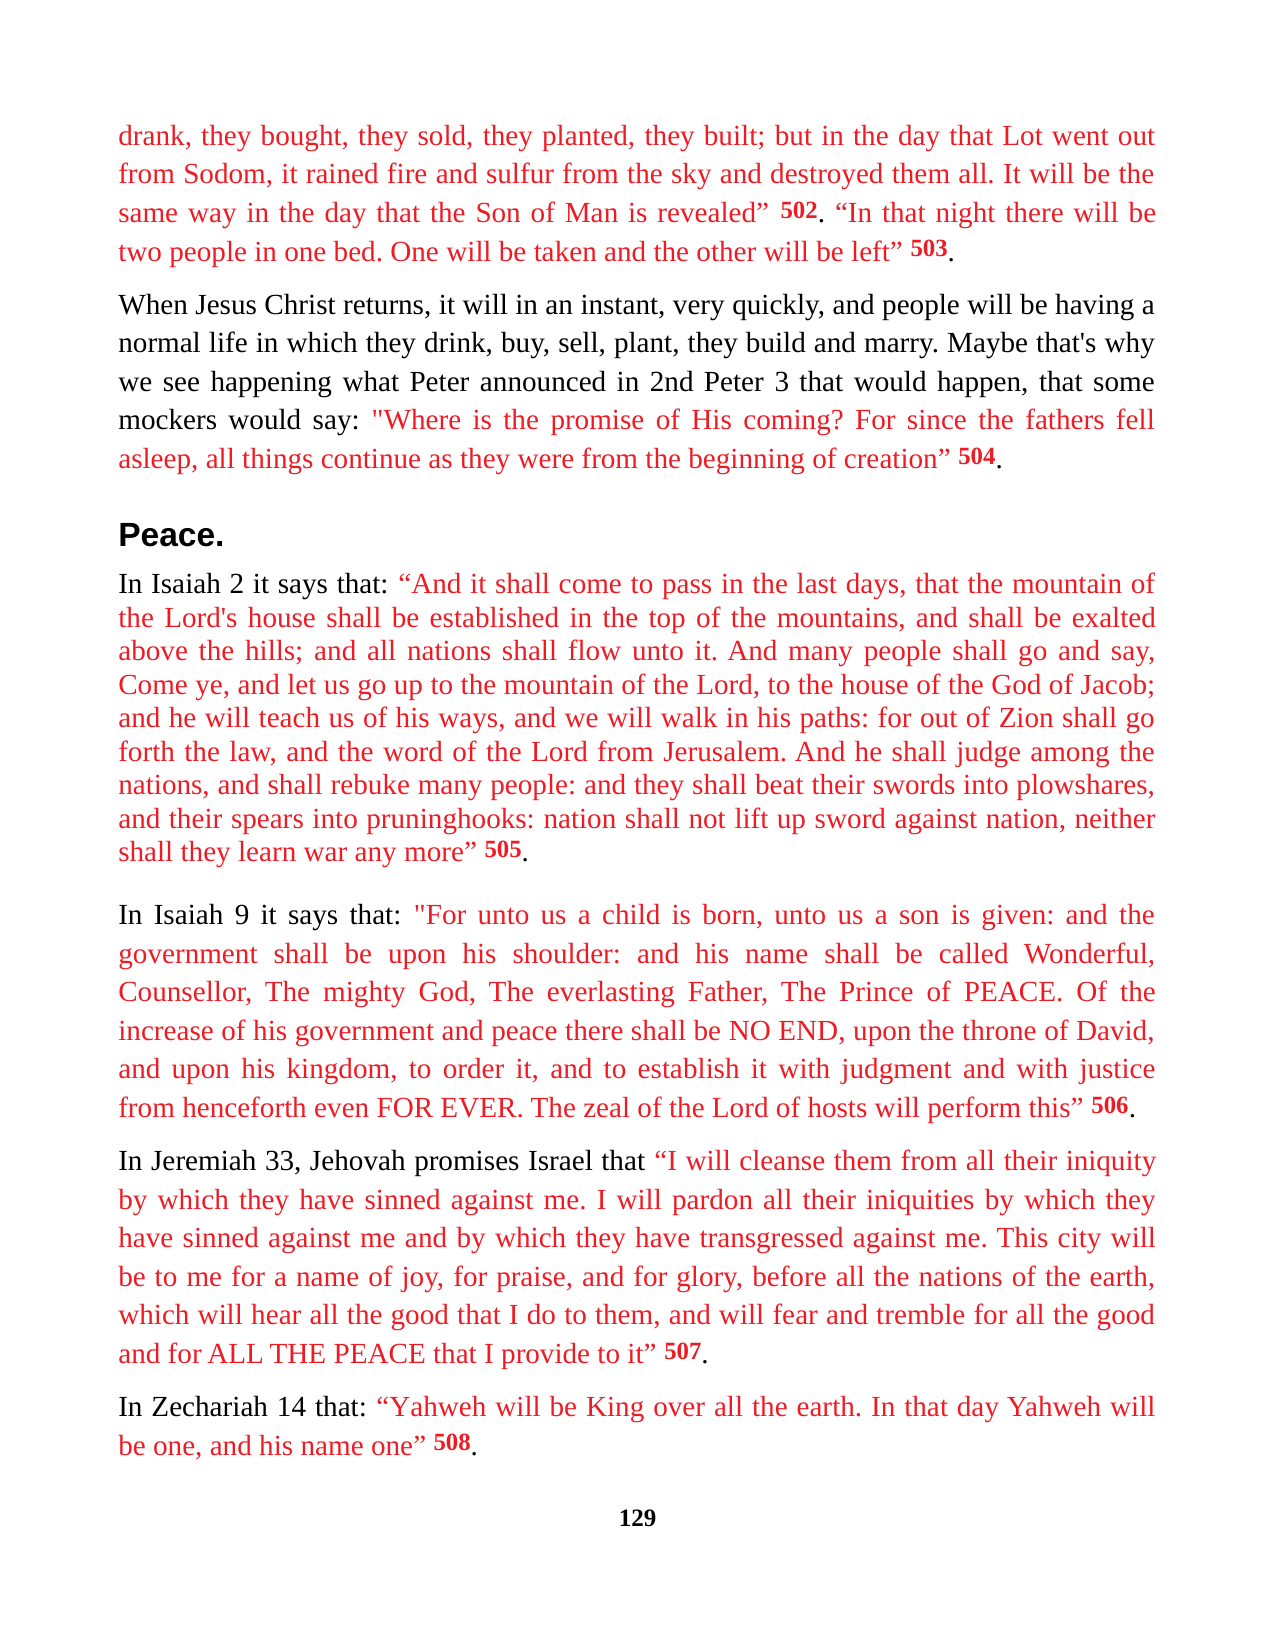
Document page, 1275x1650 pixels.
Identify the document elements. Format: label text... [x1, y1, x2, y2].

text In Isaiah 2 it says that: “And it shall come to pass in the last days, that the mountain of the Lord's house shall be established in the top of the mountains, and shall be exalted above the hills; and all nations shall flow unto it. And many people shall go and say, Come ye, and let us go up to the mountain of the Lord, to the house of the God of Jacob; and he will teach us of his ways, and we will walk in his paths: for out of Zion shall go forth the law, and the word of the Lord from Jerusalem. And he shall judge among the nations, and shall rebuke many people: and they shall beat their swords into plowshares, and their spears into pruninghooks: nation shall not lift up sword against nation, neither shall they learn war any more” . [118, 566, 1157, 868]
text In Zechariah 14 that: “Yahweh will be King over all the earth. In that day Yahweh will be one, and his name one” . [118, 1389, 1157, 1461]
text When Jesus Christ returns, it will in an instant, very quickly, and people will be having a normal life in which they drink, buy, sell, plant, they build and marry. Maybe that's why we see happening what Peter announced in 2nd Peter 3 that would happen, that some mockers would say: "Where is the promise of His coming? For since the fathers fell asleep, all things continue as they were from the beginning of creation” . [118, 287, 1157, 474]
text In Isaiah 9 it says that: "For unto us a child is born, unto us a son is given: and the government shall be upon his shoulder: and his name shall be called Wonderful, Counsellor, The mighty God, The everlasting Father, The Prince of PEACE. Of the increase of his government and peace there shall be NO END, upon the throne of David, and upon his kingdom, to order it, and to establish it with judgment and with justice from henceforth even FOR EVER. The zeal of the Lord of hosts will perform this” . [118, 897, 1157, 1124]
subtitle Peace. [118, 515, 1157, 554]
text drank, they bought, they sold, they planted, they built; but in the day that Lot went out from Sodom, it rained fire and sulfur from the sky and destroyed them all. It will be the same way in the day that the Son of Man is revealed” . “In that night there will be two people in one bed. One will be taken and the other will be left” . [118, 118, 1157, 267]
text In Jeremiah 33, Jehovah promises Israel that “I will cleanse them from all their iniquity by which they have sinned against me. I will pardon all their iniquities by which they have sinned against me and by which they have transgressed against me. This city will be to me for a name of joy, for praise, and for glory, before all the nations of the earth, which will hear all the good that I do to them, and will fear and tremble for all the good and for ALL THE PEACE that I provide to it” . [118, 1143, 1157, 1369]
